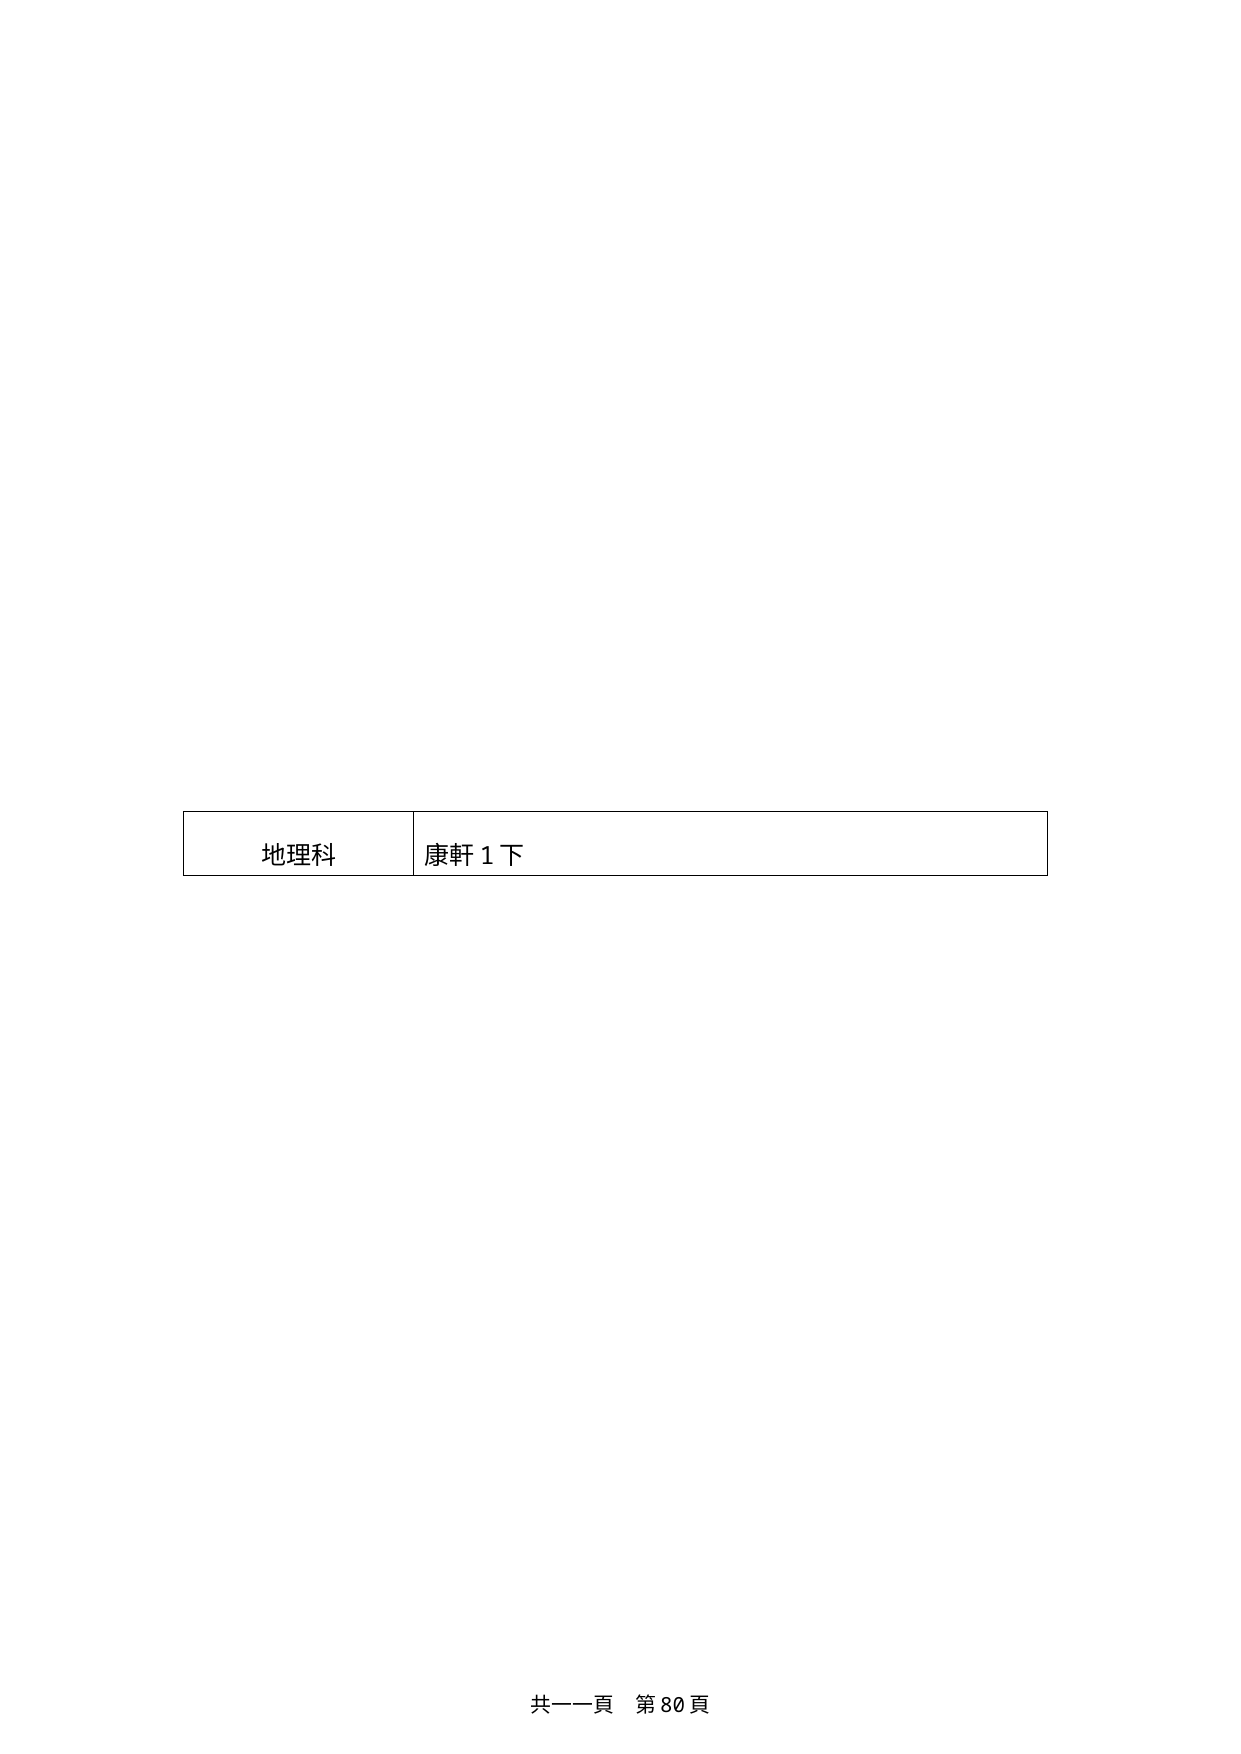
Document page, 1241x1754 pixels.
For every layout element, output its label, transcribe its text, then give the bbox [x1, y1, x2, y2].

table_cell 地理科 [184, 812, 413, 875]
table_cell 康軒1下 [414, 812, 1047, 875]
